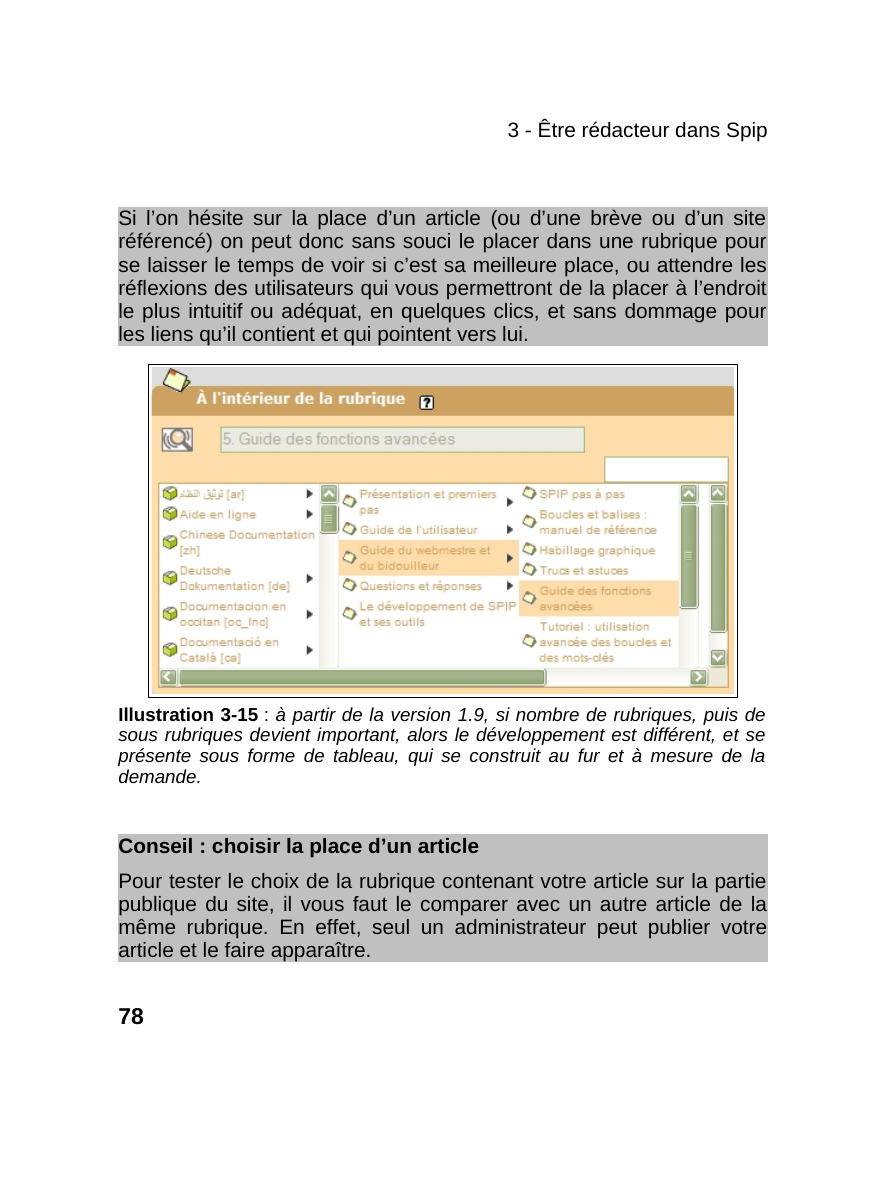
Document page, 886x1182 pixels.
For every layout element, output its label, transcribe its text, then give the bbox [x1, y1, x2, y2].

text Si l’on hésite sur la place d’un article (ou d’une brève ou d’un site référencé) on peut donc sans souci le placer dans une rubrique pour se laisser le temps de voir si c’est sa meilleure place, ou attendre les réflexions des utilisateurs qui vous permettront de la placer à l’endroit le plus intuitif ou adéquat, en quelques clics, et sans dommage pour les liens qu’il contient et qui pointent vers lui. [118, 207, 768, 346]
text Conseil : choisir la place d’un article [118, 834, 768, 857]
text Pour tester le choix de la rubrique contenant votre article sur la partie publique du site, il vous faut le comparer avec un autre article de la même rubrique. En effet, seul un administrateur peut publier votre article et le faire apparaître. [118, 869, 768, 962]
picture [151, 367, 735, 694]
text Illustration 3-15 : à partir de la version 1.9, si nombre de rubriques, puis de sous rubriques devient important, alors le développement est différent, et se présente sous forme de tableau, qui se construit au fur et à mesure de la demande. [118, 364, 768, 788]
